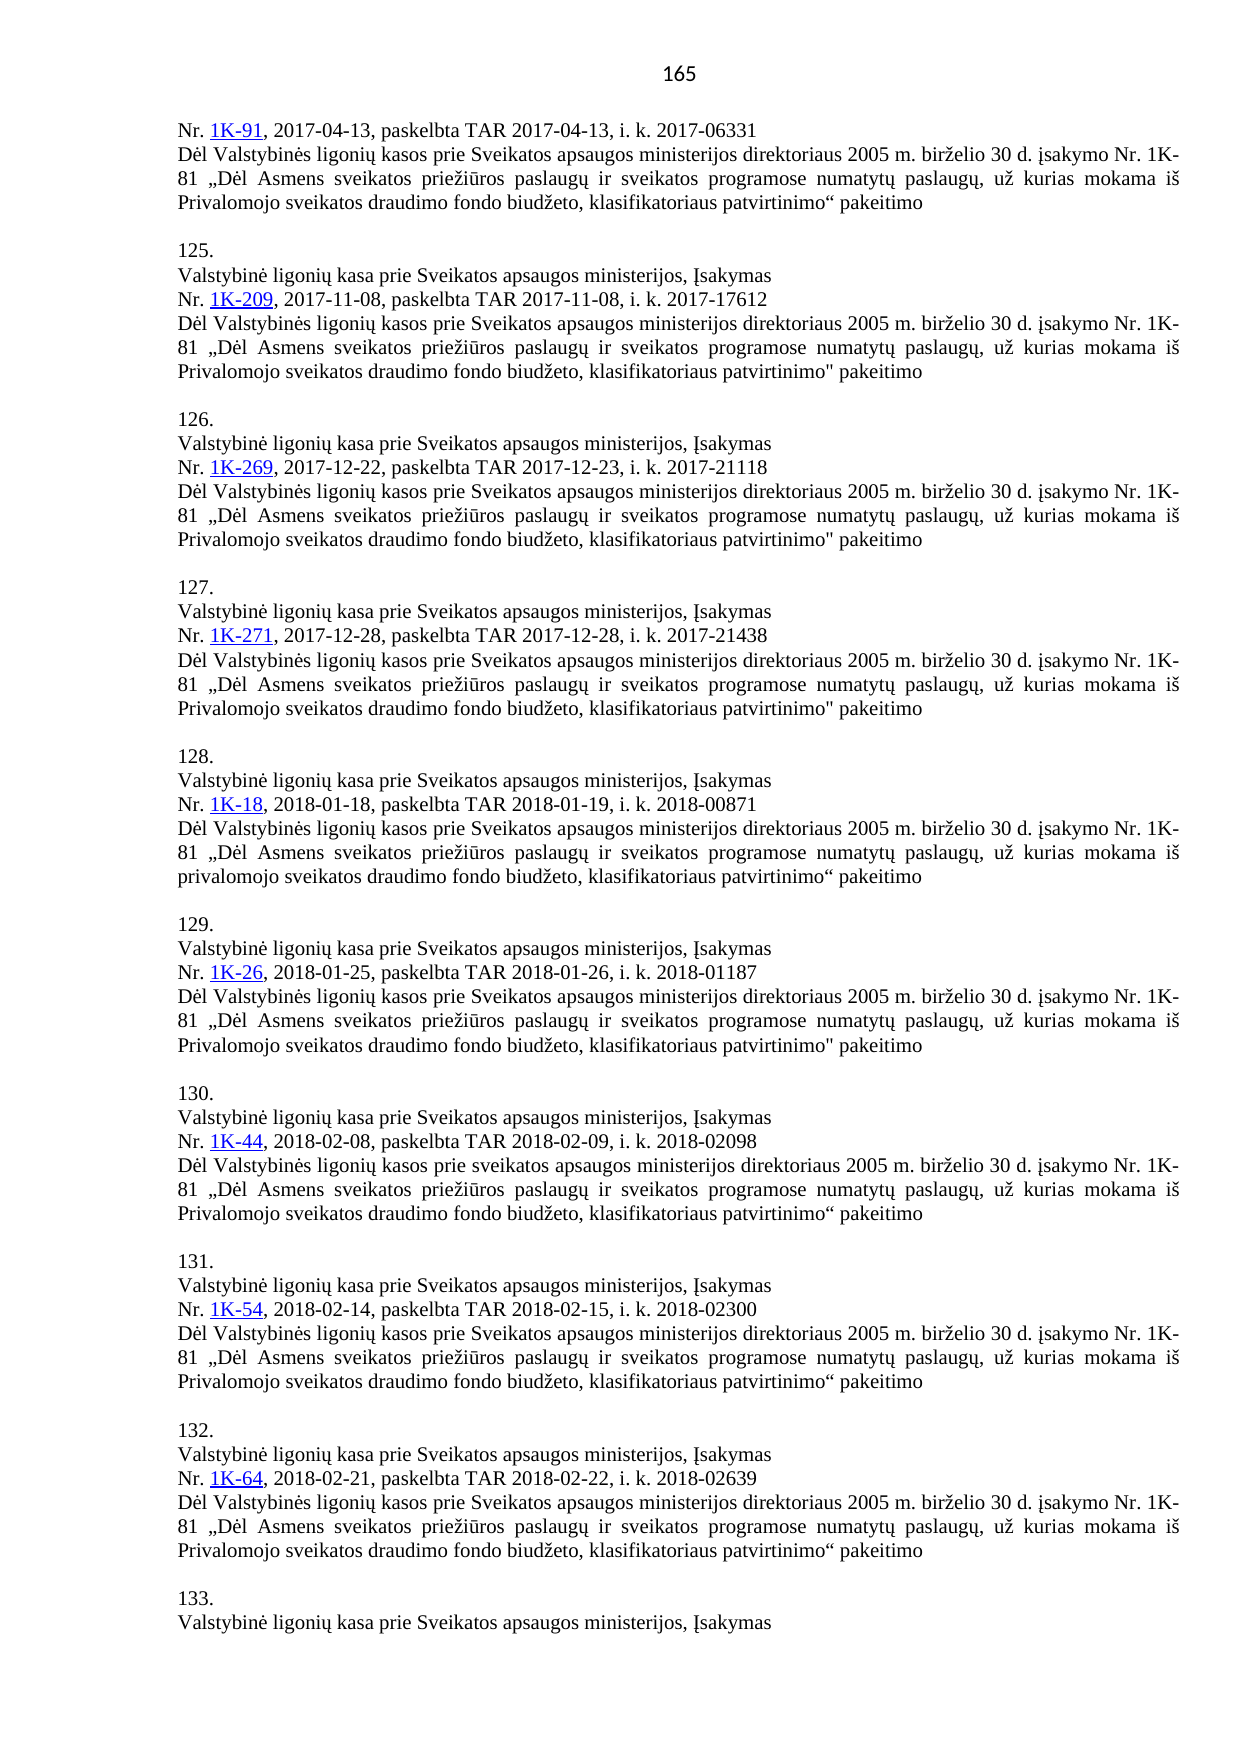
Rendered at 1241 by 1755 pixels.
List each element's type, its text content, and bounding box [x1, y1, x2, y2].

text 127. [177, 575, 1181, 599]
text Valstybinė ligonių kasa prie Sveikatos apsaugos ministerijos, Įsakymas [177, 1610, 1181, 1634]
text Valstybinė ligonių kasa prie Sveikatos apsaugos ministerijos, Įsakymas [177, 1273, 1181, 1297]
text Dėl Valstybinės ligonių kasos prie sveikatos apsaugos ministerijos direktoriaus 2005 m. birželio 30 d. įsakymo Nr. 1K-81 „Dėl Asmens sveikatos priežiūros paslaugų ir sveikatos programose numatytų paslaugų, už kurias mokama iš Privalomojo sveikatos draudimo fondo biudžeto, klasifikatoriaus patvirtinimo“ pakeitimo [177, 1153, 1181, 1225]
text Dėl Valstybinės ligonių kasos prie Sveikatos apsaugos ministerijos direktoriaus 2005 m. birželio 30 d. įsakymo Nr. 1K-81 „Dėl Asmens sveikatos priežiūros paslaugų ir sveikatos programose numatytų paslaugų, už kurias mokama iš Privalomojo sveikatos draudimo fondo biudžeto, klasifikatoriaus patvirtinimo“ pakeitimo [177, 1321, 1181, 1393]
text Valstybinė ligonių kasa prie Sveikatos apsaugos ministerijos, Įsakymas [177, 1442, 1181, 1466]
text Valstybinė ligonių kasa prie Sveikatos apsaugos ministerijos, Įsakymas [177, 1105, 1181, 1129]
text Nr. 1K-26, 2018-01-25, paskelbta TAR 2018-01-26, i. k. 2018-01187 [177, 960, 1181, 984]
text Valstybinė ligonių kasa prie Sveikatos apsaugos ministerijos, Įsakymas [177, 431, 1181, 455]
text Dėl Valstybinės ligonių kasos prie Sveikatos apsaugos ministerijos direktoriaus 2005 m. birželio 30 d. įsakymo Nr. 1K-81 „Dėl Asmens sveikatos priežiūros paslaugų ir sveikatos programose numatytų paslaugų, už kurias mokama iš Privalomojo sveikatos draudimo fondo biudžeto, klasifikatoriaus patvirtinimo“ pakeitimo [177, 1490, 1181, 1562]
text 131. [177, 1249, 1181, 1273]
text Valstybinė ligonių kasa prie Sveikatos apsaugos ministerijos, Įsakymas [177, 262, 1181, 287]
text Valstybinė ligonių kasa prie Sveikatos apsaugos ministerijos, Įsakymas [177, 599, 1181, 623]
text Dėl Valstybinės ligonių kasos prie Sveikatos apsaugos ministerijos direktoriaus 2005 m. birželio 30 d. įsakymo Nr. 1K-81 „Dėl Asmens sveikatos priežiūros paslaugų ir sveikatos programose numatytų paslaugų, už kurias mokama iš Privalomojo sveikatos draudimo fondo biudžeto, klasifikatoriaus patvirtinimo" pakeitimo [177, 647, 1181, 720]
text Dėl Valstybinės ligonių kasos prie Sveikatos apsaugos ministerijos direktoriaus 2005 m. birželio 30 d. įsakymo Nr. 1K-81 „Dėl Asmens sveikatos priežiūros paslaugų ir sveikatos programose numatytų paslaugų, už kurias mokama iš Privalomojo sveikatos draudimo fondo biudžeto, klasifikatoriaus patvirtinimo" pakeitimo [177, 311, 1181, 383]
text 125. [177, 238, 1181, 262]
text Nr. 1K-91, 2017-04-13, paskelbta TAR 2017-04-13, i. k. 2017-06331 [177, 118, 1181, 142]
text Nr. 1K-54, 2018-02-14, paskelbta TAR 2018-02-15, i. k. 2018-02300 [177, 1297, 1181, 1321]
text Valstybinė ligonių kasa prie Sveikatos apsaugos ministerijos, Įsakymas [177, 936, 1181, 960]
text 128. [177, 744, 1181, 768]
text 133. [177, 1586, 1181, 1610]
text Nr. 1K-18, 2018-01-18, paskelbta TAR 2018-01-19, i. k. 2018-00871 [177, 792, 1181, 816]
text 129. [177, 912, 1181, 936]
text Nr. 1K-269, 2017-12-22, paskelbta TAR 2017-12-23, i. k. 2017-21118 [177, 455, 1181, 479]
text Dėl Valstybinės ligonių kasos prie Sveikatos apsaugos ministerijos direktoriaus 2005 m. birželio 30 d. įsakymo Nr. 1K-81 „Dėl Asmens sveikatos priežiūros paslaugų ir sveikatos programose numatytų paslaugų, už kurias mokama iš Privalomojo sveikatos draudimo fondo biudžeto, klasifikatoriaus patvirtinimo“ pakeitimo [177, 142, 1181, 214]
text 132. [177, 1417, 1181, 1442]
text Nr. 1K-209, 2017-11-08, paskelbta TAR 2017-11-08, i. k. 2017-17612 [177, 287, 1181, 311]
text Nr. 1K-64, 2018-02-21, paskelbta TAR 2018-02-22, i. k. 2018-02639 [177, 1466, 1181, 1490]
text Dėl Valstybinės ligonių kasos prie Sveikatos apsaugos ministerijos direktoriaus 2005 m. birželio 30 d. įsakymo Nr. 1K-81 „Dėl Asmens sveikatos priežiūros paslaugų ir sveikatos programose numatytų paslaugų, už kurias mokama iš Privalomojo sveikatos draudimo fondo biudžeto, klasifikatoriaus patvirtinimo" pakeitimo [177, 984, 1181, 1057]
text 130. [177, 1081, 1181, 1105]
text Valstybinė ligonių kasa prie Sveikatos apsaugos ministerijos, Įsakymas [177, 768, 1181, 792]
text 126. [177, 407, 1181, 431]
text Dėl Valstybinės ligonių kasos prie Sveikatos apsaugos ministerijos direktoriaus 2005 m. birželio 30 d. įsakymo Nr. 1K-81 „Dėl Asmens sveikatos priežiūros paslaugų ir sveikatos programose numatytų paslaugų, už kurias mokama iš Privalomojo sveikatos draudimo fondo biudžeto, klasifikatoriaus patvirtinimo" pakeitimo [177, 479, 1181, 551]
text Dėl Valstybinės ligonių kasos prie Sveikatos apsaugos ministerijos direktoriaus 2005 m. birželio 30 d. įsakymo Nr. 1K-81 „Dėl Asmens sveikatos priežiūros paslaugų ir sveikatos programose numatytų paslaugų, už kurias mokama iš privalomojo sveikatos draudimo fondo biudžeto, klasifikatoriaus patvirtinimo“ pakeitimo [177, 816, 1181, 888]
text Nr. 1K-271, 2017-12-28, paskelbta TAR 2017-12-28, i. k. 2017-21438 [177, 623, 1181, 647]
text Nr. 1K-44, 2018-02-08, paskelbta TAR 2018-02-09, i. k. 2018-02098 [177, 1129, 1181, 1153]
